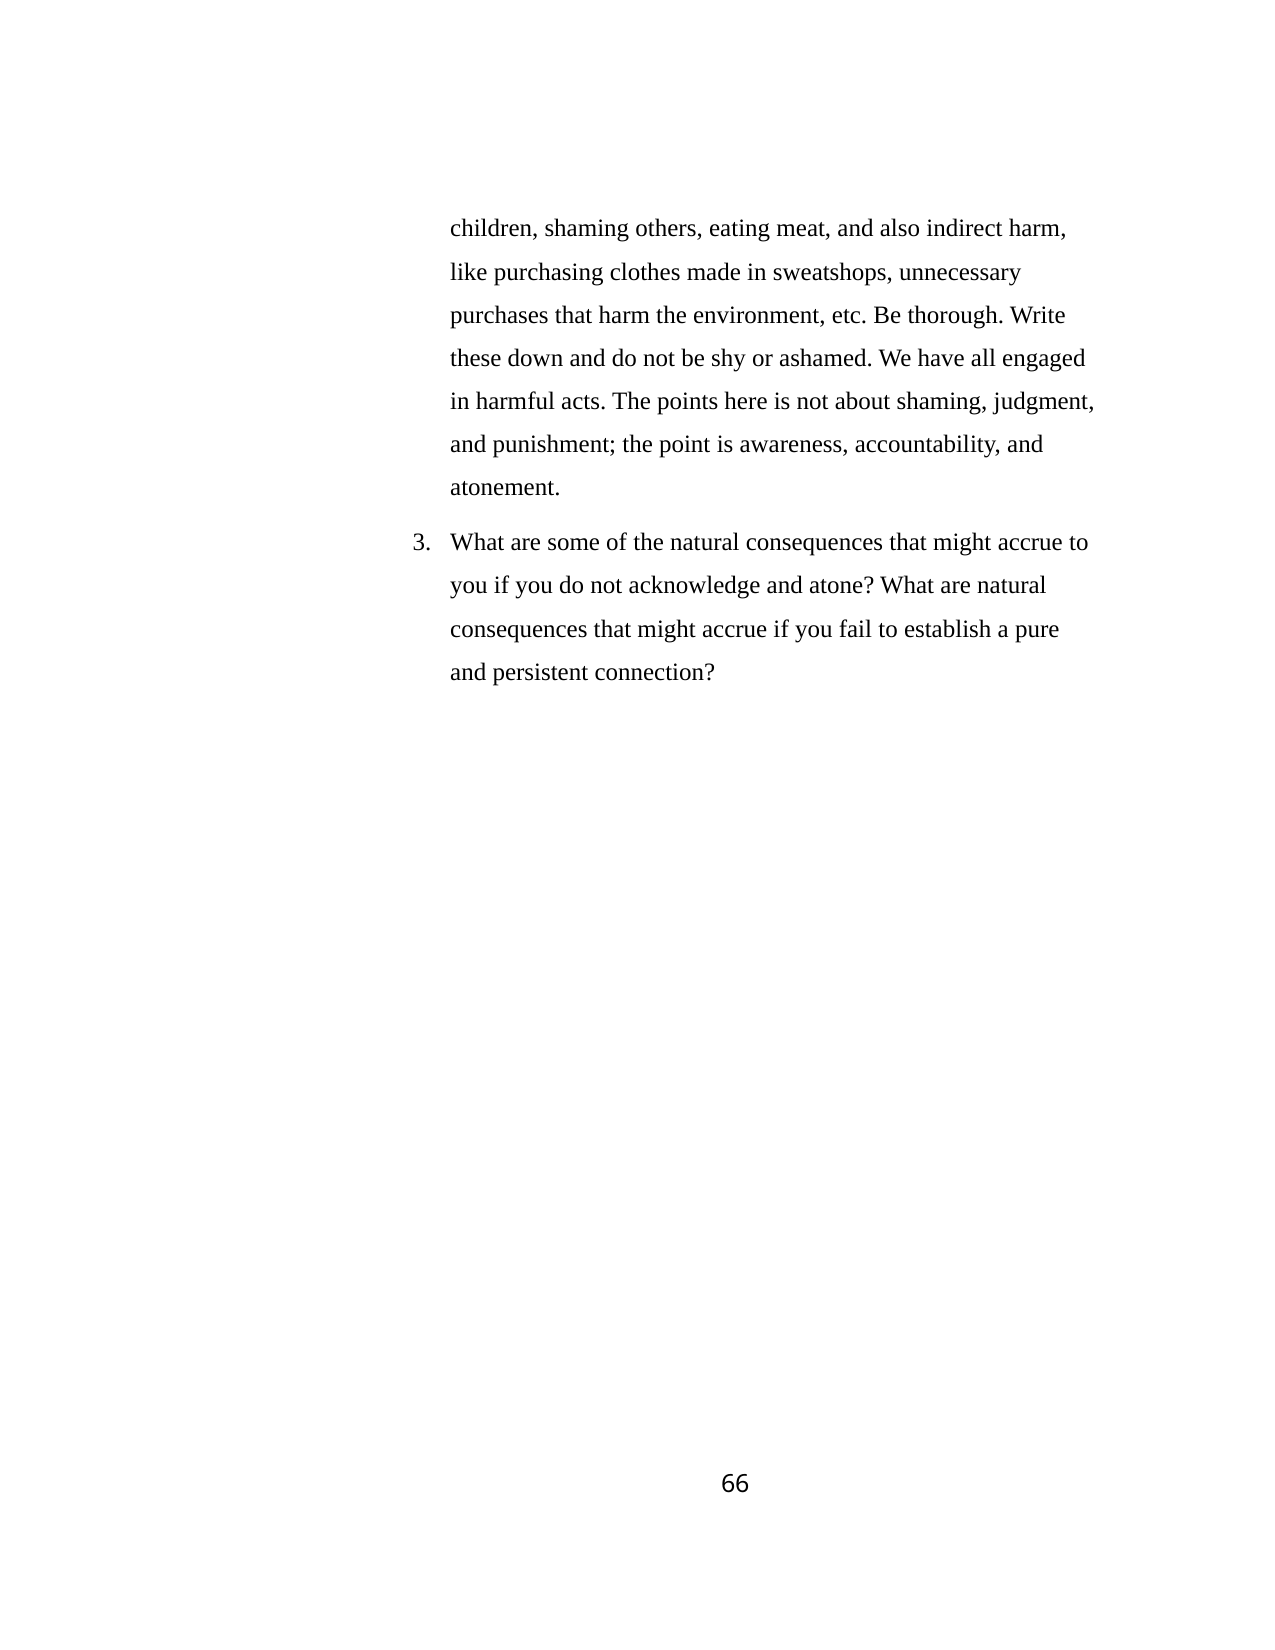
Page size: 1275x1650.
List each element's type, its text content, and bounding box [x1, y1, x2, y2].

list children, shaming others, eating meat, and also indirect harm, like purchasing clothes made in sweatshops, unnecessary purchases that harm the environment, etc. Be thorough. Write these down and do not be shy or ashamed. We have all engaged in harmful acts. The points here is not about shaming, judgment, and punishment; the point is awareness, accountability, and atonement. [412, 213, 1095, 501]
list What are some of the natural consequences that might accrue to you if you do not acknowledge and atone? What are natural consequences that might accrue if you fail to establish a pure and persistent connection? [412, 527, 1095, 686]
